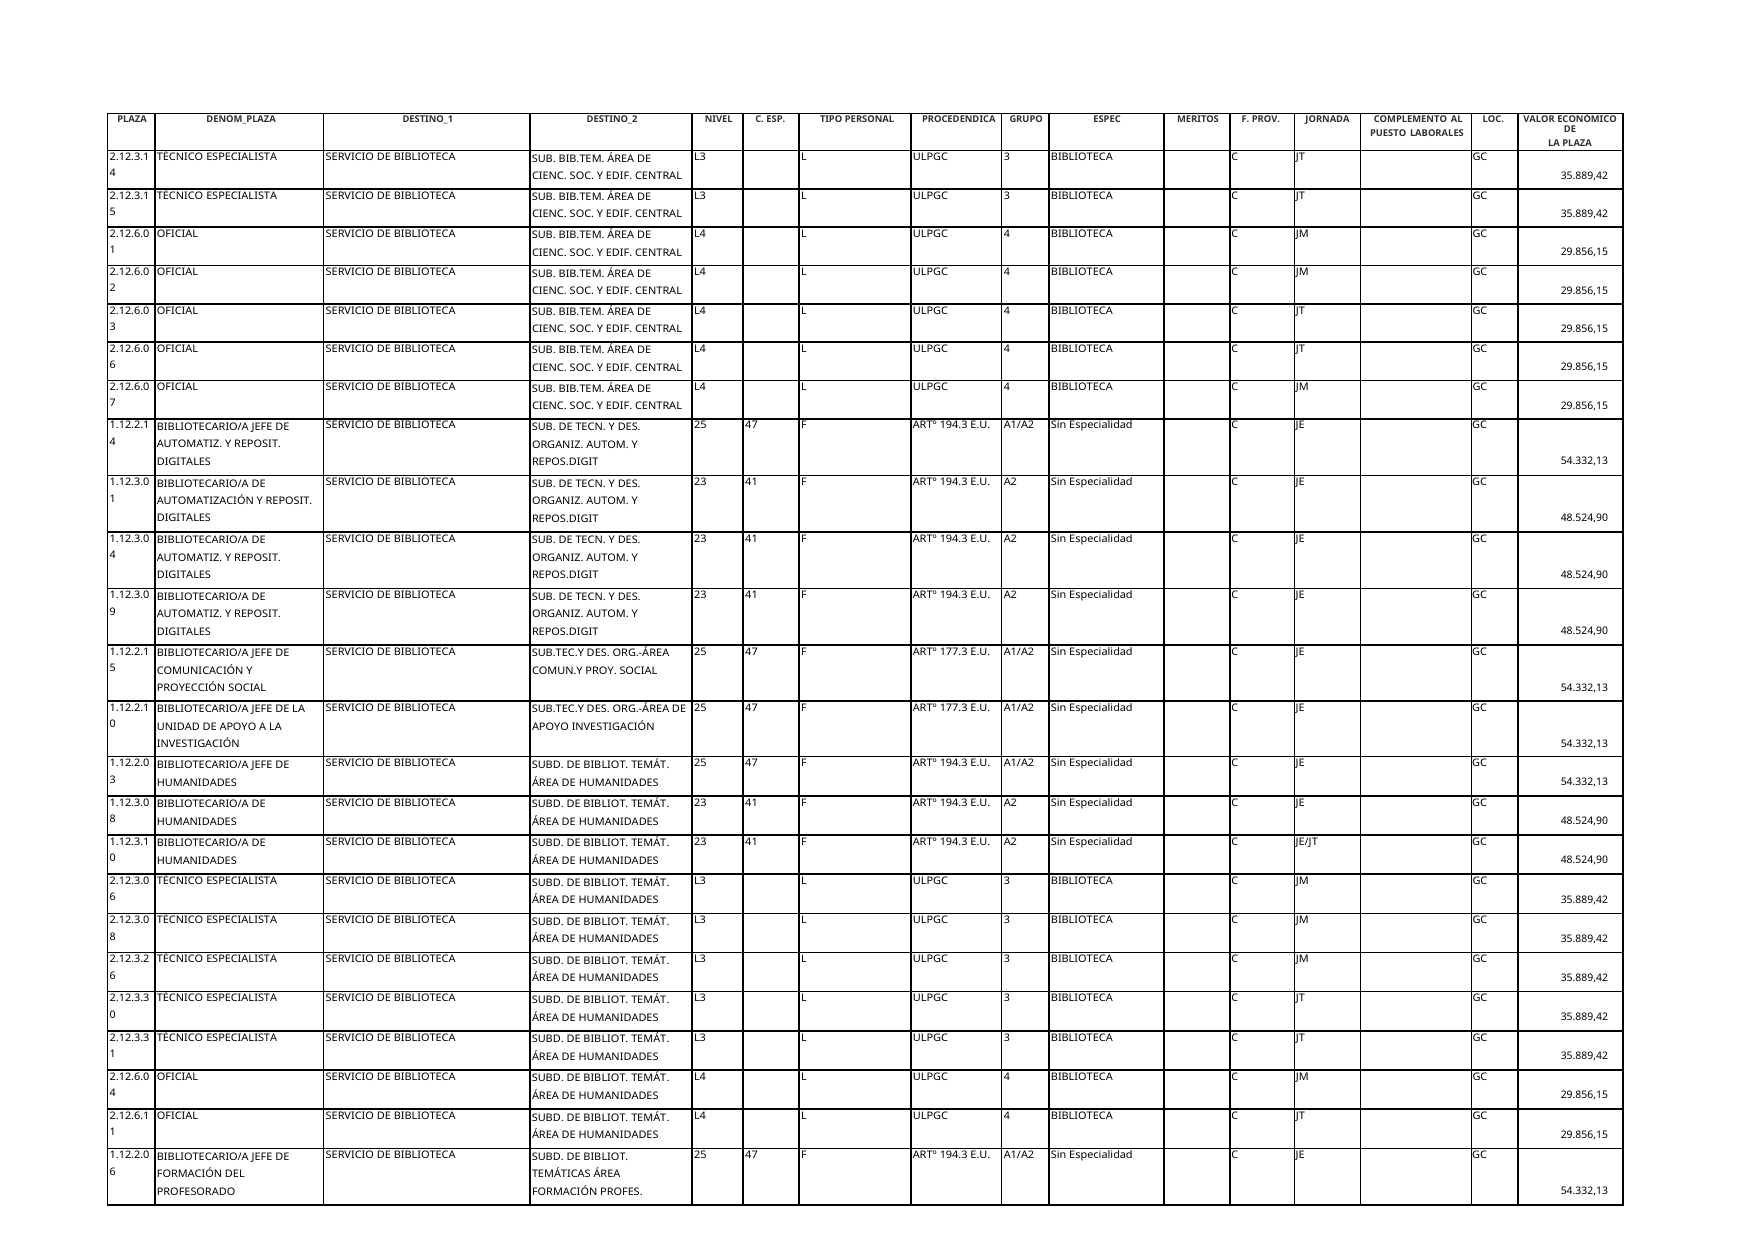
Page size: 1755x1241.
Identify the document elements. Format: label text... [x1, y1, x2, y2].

table_cell SUBD. DE BIBLIOT. TEMÁTICAS ÁREA FORMACIÓN PROFES. [531, 1149, 691, 1204]
table_cell GC [1472, 190, 1517, 226]
table_cell A1/A2 [1002, 646, 1048, 700]
table_cell L [800, 953, 910, 991]
table_cell [1361, 1032, 1471, 1069]
table_cell 35.889,42 [1519, 953, 1622, 991]
table_cell L [800, 381, 910, 418]
table_cell JE [1295, 420, 1360, 474]
table_cell [1361, 151, 1471, 188]
table_cell 35.889,42 [1519, 914, 1622, 952]
table_cell L [800, 151, 910, 188]
table_cell A2 [1002, 533, 1048, 588]
table_cell 47 [744, 1149, 798, 1204]
table_cell 23 [693, 836, 742, 873]
table_cell [1165, 914, 1229, 952]
table_cell SUBD. DE BIBLIOT. TEMÁT. ÁREA DE HUMANIDADES [531, 992, 691, 1030]
table_cell 25 [693, 1149, 742, 1204]
table_cell ARTº 194.3 E.U. [912, 757, 1001, 795]
table_cell SERVICIO DE BIBLIOTECA [324, 381, 529, 418]
table_cell TÉCNICO ESPECIALISTA [156, 992, 323, 1030]
table_cell L3 [693, 992, 742, 1030]
table_cell 54.332,13 [1519, 420, 1622, 474]
table_cell [1165, 343, 1229, 379]
table_cell BIBLIOTECA [1050, 381, 1163, 418]
table_header TIPO PERSONAL [800, 114, 910, 149]
table_cell 48.524,90 [1519, 797, 1622, 834]
table_cell L [800, 343, 910, 379]
table_cell 3 [1002, 875, 1048, 912]
table_cell 1.12.2.0 6 [108, 1149, 154, 1204]
table_cell SUB. BIB.TEM. ÁREA DE CIENC. SOC. Y EDIF. CENTRAL [531, 343, 691, 379]
table_cell [1165, 757, 1229, 795]
table_cell 2.12.3.0 8 [108, 914, 154, 952]
table_cell [1165, 305, 1229, 341]
table_cell 2.12.3.1 5 [108, 190, 154, 226]
table_cell [744, 953, 798, 991]
table_cell 2.12.6.0 6 [108, 343, 154, 379]
table_cell SUBD. DE BIBLIOT. TEMÁT. ÁREA DE HUMANIDADES [531, 757, 691, 795]
table_cell 3 [1002, 1032, 1048, 1069]
table_cell C [1231, 1110, 1294, 1147]
table_cell Sin Especialidad [1050, 1149, 1163, 1204]
table_cell 29.856,15 [1519, 343, 1622, 379]
table_cell SERVICIO DE BIBLIOTECA [324, 797, 529, 834]
table_cell L [800, 228, 910, 264]
table_cell TÉCNICO ESPECIALISTA [156, 914, 323, 952]
table_header ESPEC [1050, 114, 1163, 149]
table_cell C [1231, 702, 1294, 756]
table_cell [1165, 589, 1229, 644]
table_cell ARTº 194.3 E.U. [912, 420, 1001, 474]
table_cell 2.12.3.0 6 [108, 875, 154, 912]
table_cell [1361, 875, 1471, 912]
table_cell JT [1295, 305, 1360, 341]
table_cell ARTº 194.3 E.U. [912, 533, 1001, 588]
table_cell TÉCNICO ESPECIALISTA [156, 1032, 323, 1069]
table_cell OFICIAL [156, 1110, 323, 1147]
table_cell [1361, 420, 1471, 474]
table_cell OFICIAL [156, 1071, 323, 1108]
table_cell C [1231, 1149, 1294, 1204]
table_cell F [800, 797, 910, 834]
table_cell C [1231, 476, 1294, 531]
table_cell SERVICIO DE BIBLIOTECA [324, 992, 529, 1030]
table_cell Sin Especialidad [1050, 476, 1163, 531]
table_cell [1361, 1071, 1471, 1108]
table_cell SUBD. DE BIBLIOT. TEMÁT. ÁREA DE HUMANIDADES [531, 1032, 691, 1069]
table_cell [744, 1032, 798, 1069]
table_cell GC [1472, 228, 1517, 264]
table_cell GC [1472, 702, 1517, 756]
table_cell ULPGC [912, 992, 1001, 1030]
table_cell [744, 381, 798, 418]
table_cell SUB. DE TECN. Y DES. ORGANIZ. AUTOM. Y REPOS.DIGIT [531, 533, 691, 588]
table_cell [1361, 589, 1471, 644]
table_cell TÉCNICO ESPECIALISTA [156, 875, 323, 912]
table_cell ARTº 194.3 E.U. [912, 836, 1001, 873]
table_cell GC [1472, 1110, 1517, 1147]
table_cell TÉCNICO ESPECIALISTA [156, 953, 323, 991]
table_cell 41 [744, 589, 798, 644]
table_cell [744, 343, 798, 379]
table_cell 47 [744, 646, 798, 700]
table_cell SUB.TEC.Y DES. ORG.-ÁREA COMUN.Y PROY. SOCIAL [531, 646, 691, 700]
table_cell L3 [693, 151, 742, 188]
table_cell OFICIAL [156, 228, 323, 264]
table_cell F [800, 589, 910, 644]
table_cell 4 [1002, 381, 1048, 418]
table_cell JE [1295, 1149, 1360, 1204]
table_cell JM [1295, 953, 1360, 991]
table_cell SERVICIO DE BIBLIOTECA [324, 151, 529, 188]
table_cell L [800, 190, 910, 226]
table_cell SERVICIO DE BIBLIOTECA [324, 1032, 529, 1069]
table_cell [744, 992, 798, 1030]
table_cell 54.332,13 [1519, 1149, 1622, 1204]
table_cell OFICIAL [156, 343, 323, 379]
table_cell 47 [744, 757, 798, 795]
table_cell C [1231, 305, 1294, 341]
table_cell 4 [1002, 228, 1048, 264]
table_cell [1361, 992, 1471, 1030]
table_cell ARTº 194.3 E.U. [912, 1149, 1001, 1204]
table_cell 41 [744, 797, 798, 834]
table_cell 41 [744, 476, 798, 531]
table_cell [1165, 646, 1229, 700]
table_cell 1.12.2.0 3 [108, 757, 154, 795]
table_cell TÉCNICO ESPECIALISTA [156, 151, 323, 188]
table_cell BIBLIOTECA [1050, 914, 1163, 952]
table_cell Sin Especialidad [1050, 533, 1163, 588]
table_cell 2.12.6.0 3 [108, 305, 154, 341]
table_cell 2.12.3.3 1 [108, 1032, 154, 1069]
table_cell JT [1295, 151, 1360, 188]
table_cell ULPGC [912, 151, 1001, 188]
table_cell SERVICIO DE BIBLIOTECA [324, 190, 529, 226]
table_header DESTINO_1 [324, 114, 529, 149]
table_cell SUB. DE TECN. Y DES. ORGANIZ. AUTOM. Y REPOS.DIGIT [531, 476, 691, 531]
table_cell 1.12.3.0 8 [108, 797, 154, 834]
table_cell 3 [1002, 953, 1048, 991]
table_cell C [1231, 797, 1294, 834]
table_header GRUPO [1002, 114, 1048, 149]
table_cell BIBLIOTECA [1050, 1110, 1163, 1147]
table_cell [1361, 1110, 1471, 1147]
table_cell BIBLIOTECARIO/A JEFE DE LA UNIDAD DE APOYO A LA INVESTIGACIÓN [156, 702, 323, 756]
table_cell JE [1295, 646, 1360, 700]
table_cell 29.856,15 [1519, 1071, 1622, 1108]
table_cell L4 [693, 381, 742, 418]
table_cell A1/A2 [1002, 757, 1048, 795]
table_cell F [800, 533, 910, 588]
table_cell C [1231, 1071, 1294, 1108]
table_cell ULPGC [912, 343, 1001, 379]
table_cell BIBLIOTECA [1050, 266, 1163, 303]
table_cell GC [1472, 914, 1517, 952]
table_cell 25 [693, 702, 742, 756]
table_cell JM [1295, 266, 1360, 303]
table_cell 23 [693, 797, 742, 834]
table_cell [744, 875, 798, 912]
table_cell SUB. DE TECN. Y DES. ORGANIZ. AUTOM. Y REPOS.DIGIT [531, 589, 691, 644]
table_cell SERVICIO DE BIBLIOTECA [324, 1110, 529, 1147]
table_cell ARTº 177.3 E.U. [912, 702, 1001, 756]
table_cell 2.12.3.3 0 [108, 992, 154, 1030]
table_cell [1165, 381, 1229, 418]
table_cell Sin Especialidad [1050, 702, 1163, 756]
table_cell [1361, 914, 1471, 952]
table_cell 4 [1002, 305, 1048, 341]
table_cell GC [1472, 1071, 1517, 1108]
table_cell [1361, 797, 1471, 834]
table_cell [1165, 420, 1229, 474]
table_cell 1.12.2.1 5 [108, 646, 154, 700]
table_cell JM [1295, 875, 1360, 912]
table_cell L [800, 266, 910, 303]
table_cell [1361, 702, 1471, 756]
table_cell C [1231, 381, 1294, 418]
table_cell [744, 151, 798, 188]
table_cell C [1231, 914, 1294, 952]
table_cell L [800, 305, 910, 341]
table_cell ULPGC [912, 228, 1001, 264]
table_cell 2.12.6.0 1 [108, 228, 154, 264]
table_cell 4 [1002, 1071, 1048, 1108]
table_cell C [1231, 875, 1294, 912]
table_cell C [1231, 343, 1294, 379]
table_cell 4 [1002, 343, 1048, 379]
table_header DESTINO_2 [531, 114, 691, 149]
table_cell 1.12.3.0 1 [108, 476, 154, 531]
table_cell ARTº 177.3 E.U. [912, 646, 1001, 700]
table_cell [1165, 476, 1229, 531]
table_cell 35.889,42 [1519, 1032, 1622, 1069]
table_cell [744, 305, 798, 341]
table_cell Sin Especialidad [1050, 797, 1163, 834]
table_cell BIBLIOTECARIO/A JEFE DE FORMACIÓN DEL PROFESORADO [156, 1149, 323, 1204]
table_cell BIBLIOTECA [1050, 1071, 1163, 1108]
table_cell L3 [693, 1032, 742, 1069]
table_cell BIBLIOTECARIO/A DE HUMANIDADES [156, 836, 323, 873]
table_cell ULPGC [912, 305, 1001, 341]
table_cell TÉCNICO ESPECIALISTA [156, 190, 323, 226]
table_cell OFICIAL [156, 305, 323, 341]
table_cell ULPGC [912, 914, 1001, 952]
table_cell A2 [1002, 836, 1048, 873]
table_header PLAZA [108, 114, 154, 149]
table_cell 1.12.2.1 4 [108, 420, 154, 474]
table_cell 2.12.6.1 1 [108, 1110, 154, 1147]
table_cell SERVICIO DE BIBLIOTECA [324, 305, 529, 341]
table_cell JT [1295, 190, 1360, 226]
table_cell 35.889,42 [1519, 992, 1622, 1030]
table_cell L4 [693, 228, 742, 264]
table_cell SUBD. DE BIBLIOT. TEMÁT. ÁREA DE HUMANIDADES [531, 875, 691, 912]
table_cell GC [1472, 646, 1517, 700]
table_cell 48.524,90 [1519, 533, 1622, 588]
table_cell 23 [693, 476, 742, 531]
table_cell SERVICIO DE BIBLIOTECA [324, 1071, 529, 1108]
table_cell 29.856,15 [1519, 1110, 1622, 1147]
table_cell GC [1472, 757, 1517, 795]
table_cell GC [1472, 992, 1517, 1030]
table_cell L4 [693, 266, 742, 303]
table_cell JT [1295, 343, 1360, 379]
table_cell F [800, 1149, 910, 1204]
table_cell ULPGC [912, 875, 1001, 912]
table_cell F [800, 420, 910, 474]
table_cell Sin Especialidad [1050, 589, 1163, 644]
table_cell Sin Especialidad [1050, 420, 1163, 474]
table_cell SERVICIO DE BIBLIOTECA [324, 757, 529, 795]
table_cell 2.12.3.1 4 [108, 151, 154, 188]
table_cell GC [1472, 589, 1517, 644]
table_cell 2.12.6.0 4 [108, 1071, 154, 1108]
table_cell GC [1472, 420, 1517, 474]
table_cell L [800, 914, 910, 952]
table_cell [1165, 1110, 1229, 1147]
table_cell [1165, 992, 1229, 1030]
table_cell [744, 914, 798, 952]
table_cell SUB. BIB.TEM. ÁREA DE CIENC. SOC. Y EDIF. CENTRAL [531, 228, 691, 264]
table_cell GC [1472, 797, 1517, 834]
table_cell L3 [693, 914, 742, 952]
table_cell C [1231, 266, 1294, 303]
table_cell OFICIAL [156, 381, 323, 418]
table_cell ULPGC [912, 190, 1001, 226]
table_cell JE [1295, 702, 1360, 756]
table_cell 2.12.3.2 6 [108, 953, 154, 991]
table_cell 4 [1002, 1110, 1048, 1147]
table_cell SERVICIO DE BIBLIOTECA [324, 228, 529, 264]
table_cell 54.332,13 [1519, 757, 1622, 795]
table_cell [1165, 1149, 1229, 1204]
table_cell 47 [744, 702, 798, 756]
table_cell SUBD. DE BIBLIOT. TEMÁT. ÁREA DE HUMANIDADES [531, 953, 691, 991]
table_cell JM [1295, 1071, 1360, 1108]
table_cell [1165, 702, 1229, 756]
table_cell GC [1472, 476, 1517, 531]
table_cell 48.524,90 [1519, 589, 1622, 644]
table_cell SERVICIO DE BIBLIOTECA [324, 914, 529, 952]
table_cell L [800, 992, 910, 1030]
table_cell 35.889,42 [1519, 875, 1622, 912]
table_cell 54.332,13 [1519, 702, 1622, 756]
table_header PROCEDENDICA [912, 114, 1001, 149]
table_header LOC. [1472, 114, 1517, 149]
table_cell SUB. BIB.TEM. ÁREA DE CIENC. SOC. Y EDIF. CENTRAL [531, 190, 691, 226]
table_cell BIBLIOTECA [1050, 151, 1163, 188]
table_cell 4 [1002, 266, 1048, 303]
table_cell SUBD. DE BIBLIOT. TEMÁT. ÁREA DE HUMANIDADES [531, 1110, 691, 1147]
table_cell SERVICIO DE BIBLIOTECA [324, 533, 529, 588]
table_cell SERVICIO DE BIBLIOTECA [324, 702, 529, 756]
table_header JORNADA [1295, 114, 1360, 149]
table_cell BIBLIOTECA [1050, 190, 1163, 226]
table_cell A1/A2 [1002, 1149, 1048, 1204]
table_cell OFICIAL [156, 266, 323, 303]
table_cell GC [1472, 305, 1517, 341]
table_cell [1165, 533, 1229, 588]
table_cell BIBLIOTECA [1050, 1032, 1163, 1069]
table_cell [744, 266, 798, 303]
table_cell F [800, 702, 910, 756]
table_cell SUB. BIB.TEM. ÁREA DE CIENC. SOC. Y EDIF. CENTRAL [531, 305, 691, 341]
table_header VALOR ECONÓMICO DE LA PLAZA [1519, 114, 1622, 149]
table_cell JM [1295, 381, 1360, 418]
table_cell 1.12.2.1 0 [108, 702, 154, 756]
table_cell SERVICIO DE BIBLIOTECA [324, 589, 529, 644]
table_cell [1165, 1032, 1229, 1069]
table_cell JM [1295, 914, 1360, 952]
table_cell 41 [744, 533, 798, 588]
table_header NIVEL [693, 114, 742, 149]
table_cell C [1231, 190, 1294, 226]
table_cell GC [1472, 381, 1517, 418]
table_header MERITOS [1165, 114, 1229, 149]
table_cell 25 [693, 646, 742, 700]
table_cell JT [1295, 1032, 1360, 1069]
table_cell SERVICIO DE BIBLIOTECA [324, 836, 529, 873]
table_cell SUBD. DE BIBLIOT. TEMÁT. ÁREA DE HUMANIDADES [531, 797, 691, 834]
table_cell L4 [693, 305, 742, 341]
table_cell SERVICIO DE BIBLIOTECA [324, 875, 529, 912]
table_cell SERVICIO DE BIBLIOTECA [324, 646, 529, 700]
table_cell [744, 1110, 798, 1147]
table_cell GC [1472, 1149, 1517, 1204]
table_cell L [800, 875, 910, 912]
table_cell 1.12.3.0 9 [108, 589, 154, 644]
table_cell C [1231, 836, 1294, 873]
table_cell A1/A2 [1002, 702, 1048, 756]
table_cell A2 [1002, 589, 1048, 644]
table_cell [1361, 646, 1471, 700]
table_cell 2.12.6.0 7 [108, 381, 154, 418]
table_cell [1165, 953, 1229, 991]
table_cell L4 [693, 1071, 742, 1108]
table_cell [1165, 875, 1229, 912]
table_cell GC [1472, 151, 1517, 188]
table_cell SUB. BIB.TEM. ÁREA DE CIENC. SOC. Y EDIF. CENTRAL [531, 151, 691, 188]
table_cell BIBLIOTECARIO/A JEFE DE HUMANIDADES [156, 757, 323, 795]
table_cell 23 [693, 589, 742, 644]
table_cell Sin Especialidad [1050, 836, 1163, 873]
table_cell 29.856,15 [1519, 228, 1622, 264]
table_cell BIBLIOTECA [1050, 875, 1163, 912]
table_cell ULPGC [912, 266, 1001, 303]
table_cell L3 [693, 875, 742, 912]
table_cell C [1231, 533, 1294, 588]
table_cell 25 [693, 420, 742, 474]
table_cell SUBD. DE BIBLIOT. TEMÁT. ÁREA DE HUMANIDADES [531, 836, 691, 873]
table_cell BIBLIOTECA [1050, 992, 1163, 1030]
table_cell JT [1295, 1110, 1360, 1147]
table_header DENOM_PLAZA [156, 114, 323, 149]
table_cell [1361, 533, 1471, 588]
table_cell 29.856,15 [1519, 381, 1622, 418]
table_cell L4 [693, 1110, 742, 1147]
table_cell [1361, 305, 1471, 341]
table_cell GC [1472, 533, 1517, 588]
table_cell ULPGC [912, 381, 1001, 418]
table_cell [1361, 836, 1471, 873]
table_cell BIBLIOTECARIO/A DE HUMANIDADES [156, 797, 323, 834]
table_cell 3 [1002, 151, 1048, 188]
table_cell 29.856,15 [1519, 266, 1622, 303]
table_cell A2 [1002, 797, 1048, 834]
table_cell BIBLIOTECA [1050, 343, 1163, 379]
table_cell 3 [1002, 914, 1048, 952]
table_cell C [1231, 589, 1294, 644]
table_cell 54.332,13 [1519, 646, 1622, 700]
table_header COMPLEMENTO AL PUESTO LABORALES [1361, 114, 1471, 149]
table_cell BIBLIOTECARIO/A JEFE DE AUTOMATIZ. Y REPOSIT. DIGITALES [156, 420, 323, 474]
table_cell JE [1295, 797, 1360, 834]
table_cell [1361, 476, 1471, 531]
table_cell A2 [1002, 476, 1048, 531]
table_cell SERVICIO DE BIBLIOTECA [324, 266, 529, 303]
table_cell JE [1295, 533, 1360, 588]
table_cell C [1231, 1032, 1294, 1069]
table_cell GC [1472, 953, 1517, 991]
table_cell SUB. BIB.TEM. ÁREA DE CIENC. SOC. Y EDIF. CENTRAL [531, 381, 691, 418]
table_cell SERVICIO DE BIBLIOTECA [324, 1149, 529, 1204]
table_cell 1.12.3.0 4 [108, 533, 154, 588]
table_cell Sin Especialidad [1050, 646, 1163, 700]
table_cell C [1231, 992, 1294, 1030]
table_cell A1/A2 [1002, 420, 1048, 474]
table_cell L [800, 1071, 910, 1108]
table_cell F [800, 646, 910, 700]
table_cell GC [1472, 875, 1517, 912]
table_cell C [1231, 420, 1294, 474]
table_cell Sin Especialidad [1050, 757, 1163, 795]
table_cell C [1231, 757, 1294, 795]
table_cell SUBD. DE BIBLIOT. TEMÁT. ÁREA DE HUMANIDADES [531, 1071, 691, 1108]
table_cell JM [1295, 228, 1360, 264]
table_cell SERVICIO DE BIBLIOTECA [324, 420, 529, 474]
table_cell 3 [1002, 190, 1048, 226]
table_cell JE [1295, 589, 1360, 644]
table_cell BIBLIOTECA [1050, 305, 1163, 341]
table_cell ULPGC [912, 1071, 1001, 1108]
table_cell BIBLIOTECARIO/A DE AUTOMATIZACIÓN Y REPOSIT. DIGITALES [156, 476, 323, 531]
table_cell [1361, 343, 1471, 379]
table_cell SUB. BIB.TEM. ÁREA DE CIENC. SOC. Y EDIF. CENTRAL [531, 266, 691, 303]
table_cell 35.889,42 [1519, 190, 1622, 226]
table_cell L4 [693, 343, 742, 379]
table_cell [744, 190, 798, 226]
table_cell BIBLIOTECARIO/A JEFE DE COMUNICACIÓN Y PROYECCIÓN SOCIAL [156, 646, 323, 700]
table_cell ULPGC [912, 953, 1001, 991]
table_cell 1.12.3.1 0 [108, 836, 154, 873]
table_cell ULPGC [912, 1032, 1001, 1069]
table_cell L [800, 1032, 910, 1069]
table_cell JT [1295, 992, 1360, 1030]
table_cell ARTº 194.3 E.U. [912, 797, 1001, 834]
table_cell SERVICIO DE BIBLIOTECA [324, 953, 529, 991]
table_cell 3 [1002, 992, 1048, 1030]
table_cell 48.524,90 [1519, 476, 1622, 531]
table_cell [1165, 151, 1229, 188]
table_cell BIBLIOTECA [1050, 953, 1163, 991]
table_cell [1361, 381, 1471, 418]
table_cell BIBLIOTECA [1050, 228, 1163, 264]
table_cell SERVICIO DE BIBLIOTECA [324, 343, 529, 379]
table_cell L3 [693, 953, 742, 991]
table_cell ULPGC [912, 1110, 1001, 1147]
table_cell [1361, 266, 1471, 303]
table_cell [1165, 797, 1229, 834]
table_cell ARTº 194.3 E.U. [912, 476, 1001, 531]
table_cell GC [1472, 266, 1517, 303]
table_cell 41 [744, 836, 798, 873]
table_cell [1165, 1071, 1229, 1108]
table_cell 25 [693, 757, 742, 795]
table_cell [1165, 836, 1229, 873]
table_cell 23 [693, 533, 742, 588]
table_cell SERVICIO DE BIBLIOTECA [324, 476, 529, 531]
table_cell BIBLIOTECARIO/A DE AUTOMATIZ. Y REPOSIT. DIGITALES [156, 589, 323, 644]
table_cell GC [1472, 1032, 1517, 1069]
table_cell SUB.TEC.Y DES. ORG.-ÁREA DE APOYO INVESTIGACIÓN [531, 702, 691, 756]
table_cell L [800, 1110, 910, 1147]
table_cell C [1231, 151, 1294, 188]
table_cell [1361, 228, 1471, 264]
table_cell [744, 1071, 798, 1108]
table_cell [744, 228, 798, 264]
table_cell 48.524,90 [1519, 836, 1622, 873]
table_cell [1361, 757, 1471, 795]
table_cell [1361, 190, 1471, 226]
table_cell 35.889,42 [1519, 151, 1622, 188]
table_cell C [1231, 228, 1294, 264]
table_cell L3 [693, 190, 742, 226]
table_cell JE [1295, 757, 1360, 795]
table_header C. ESP. [744, 114, 798, 149]
table_cell 47 [744, 420, 798, 474]
table_header F. PROV. [1231, 114, 1294, 149]
table_cell BIBLIOTECARIO/A DE AUTOMATIZ. Y REPOSIT. DIGITALES [156, 533, 323, 588]
table_cell C [1231, 646, 1294, 700]
table_cell JE/JT [1295, 836, 1360, 873]
table_cell 29.856,15 [1519, 305, 1622, 341]
table_cell [1361, 1149, 1471, 1204]
table_cell F [800, 836, 910, 873]
table_cell [1165, 190, 1229, 226]
table_cell SUBD. DE BIBLIOT. TEMÁT. ÁREA DE HUMANIDADES [531, 914, 691, 952]
table_cell SUB. DE TECN. Y DES. ORGANIZ. AUTOM. Y REPOS.DIGIT [531, 420, 691, 474]
table_cell 2.12.6.0 2 [108, 266, 154, 303]
table_cell C [1231, 953, 1294, 991]
table_cell GC [1472, 343, 1517, 379]
table_cell F [800, 476, 910, 531]
table_cell GC [1472, 836, 1517, 873]
table_cell [1165, 228, 1229, 264]
table_cell F [800, 757, 910, 795]
table_cell ARTº 194.3 E.U. [912, 589, 1001, 644]
table_cell JE [1295, 476, 1360, 531]
table_cell [1165, 266, 1229, 303]
table_cell [1361, 953, 1471, 991]
